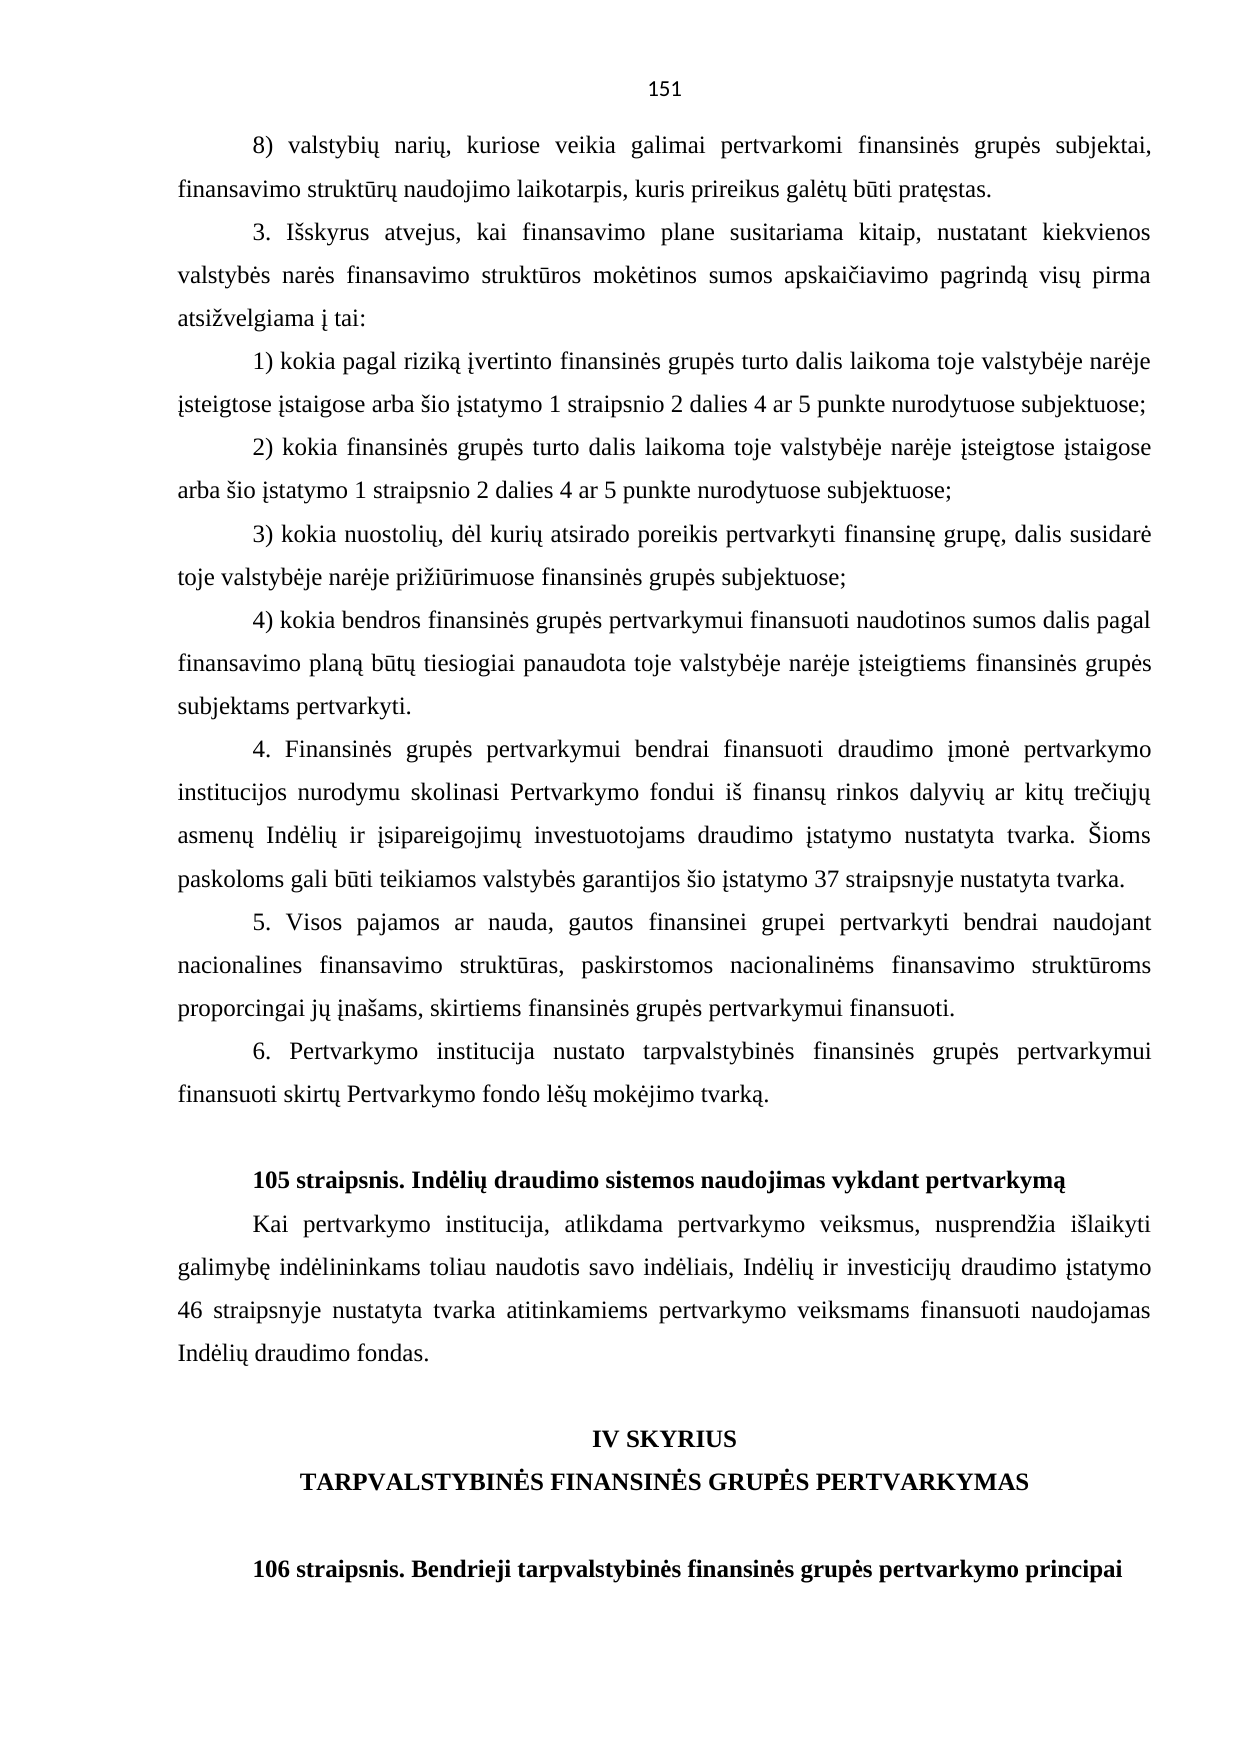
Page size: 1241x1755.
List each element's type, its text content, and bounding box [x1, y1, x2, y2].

text 1) kokia pagal riziką įvertinto finansinės grupės turto dalis laikoma toje valstybėje narėje įsteigtose įstaigose arba šio įstatymo 1 straipsnio 2 dalies 4 ar 5 punkte nurodytuose subjektuose; [177, 346, 1152, 418]
text 8) valstybių narių, kuriose veikia galimai pertvarkomi finansinės grupės subjektai, finansavimo struktūrų naudojimo laikotarpis, kuris prireikus galėtų būti pratęstas. [177, 131, 1152, 202]
text 105 straipsnis. Indėlių draudimo sistemos naudojimas vykdant pertvarkymą [177, 1166, 1152, 1194]
text Kai pertvarkymo institucija, atlikdama pertvarkymo veiksmus, nusprendžia išlaikyti galimybę indėlininkams toliau naudotis savo indėliais, Indėlių ir investicijų draudimo įstatymo 46 straipsnyje nustatyta tvarka atitinkamiems pertvarkymo veiksmams finansuoti naudojamas Indėlių draudimo fondas. [177, 1209, 1152, 1367]
text 3) kokia nuostolių, dėl kurių atsirado poreikis pertvarkyti finansinę grupę, dalis susidarė toje valstybėje narėje prižiūrimuose finansinės grupės subjektuose; [177, 519, 1152, 591]
text IV SKYRIUS [177, 1424, 1152, 1453]
text 6. Pertvarkymo institucija nustato tarpvalstybinės finansinės grupės pertvarkymui finansuoti skirtų Pertvarkymo fondo lėšų mokėjimo tvarką. [177, 1036, 1152, 1108]
text 4. Finansinės grupės pertvarkymui bendrai finansuoti draudimo įmonė pertvarkymo institucijos nurodymu skolinasi Pertvarkymo fondui iš finansų rinkos dalyvių ar kitų trečiųjų asmenų Indėlių ir įsipareigojimų investuotojams draudimo įstatymo nustatyta tvarka. Šioms paskoloms gali būti teikiamos valstybės garantijos šio įstatymo 37 straipsnyje nustatyta tvarka. [177, 734, 1152, 892]
text 5. Visos pajamos ar nauda, gautos finansinei grupei pertvarkyti bendrai naudojant nacionalines finansavimo struktūras, paskirstomos nacionalinėms finansavimo struktūroms proporcingai jų įnašams, skirtiems finansinės grupės pertvarkymui finansuoti. [177, 907, 1152, 1022]
text 106 straipsnis. Bendrieji tarpvalstybinės finansinės grupės pertvarkymo principai [177, 1554, 1152, 1582]
text 4) kokia bendros finansinės grupės pertvarkymui finansuoti naudotinos sumos dalis pagal finansavimo planą būtų tiesiogiai panaudota toje valstybėje narėje įsteigtiems finansinės grupės subjektams pertvarkyti. [177, 605, 1152, 720]
text TARPVALSTYBINĖS FINANSINĖS GRUPĖS PERTVARKYMAS [177, 1467, 1152, 1496]
text 3. Išskyrus atvejus, kai finansavimo plane susitariama kitaip, nustatant kiekvienos valstybės narės finansavimo struktūros mokėtinos sumos apskaičiavimo pagrindą visų pirma atsižvelgiama į tai: [177, 217, 1152, 332]
text 2) kokia finansinės grupės turto dalis laikoma toje valstybėje narėje įsteigtose įstaigose arba šio įstatymo 1 straipsnio 2 dalies 4 ar 5 punkte nurodytuose subjektuose; [177, 432, 1152, 504]
